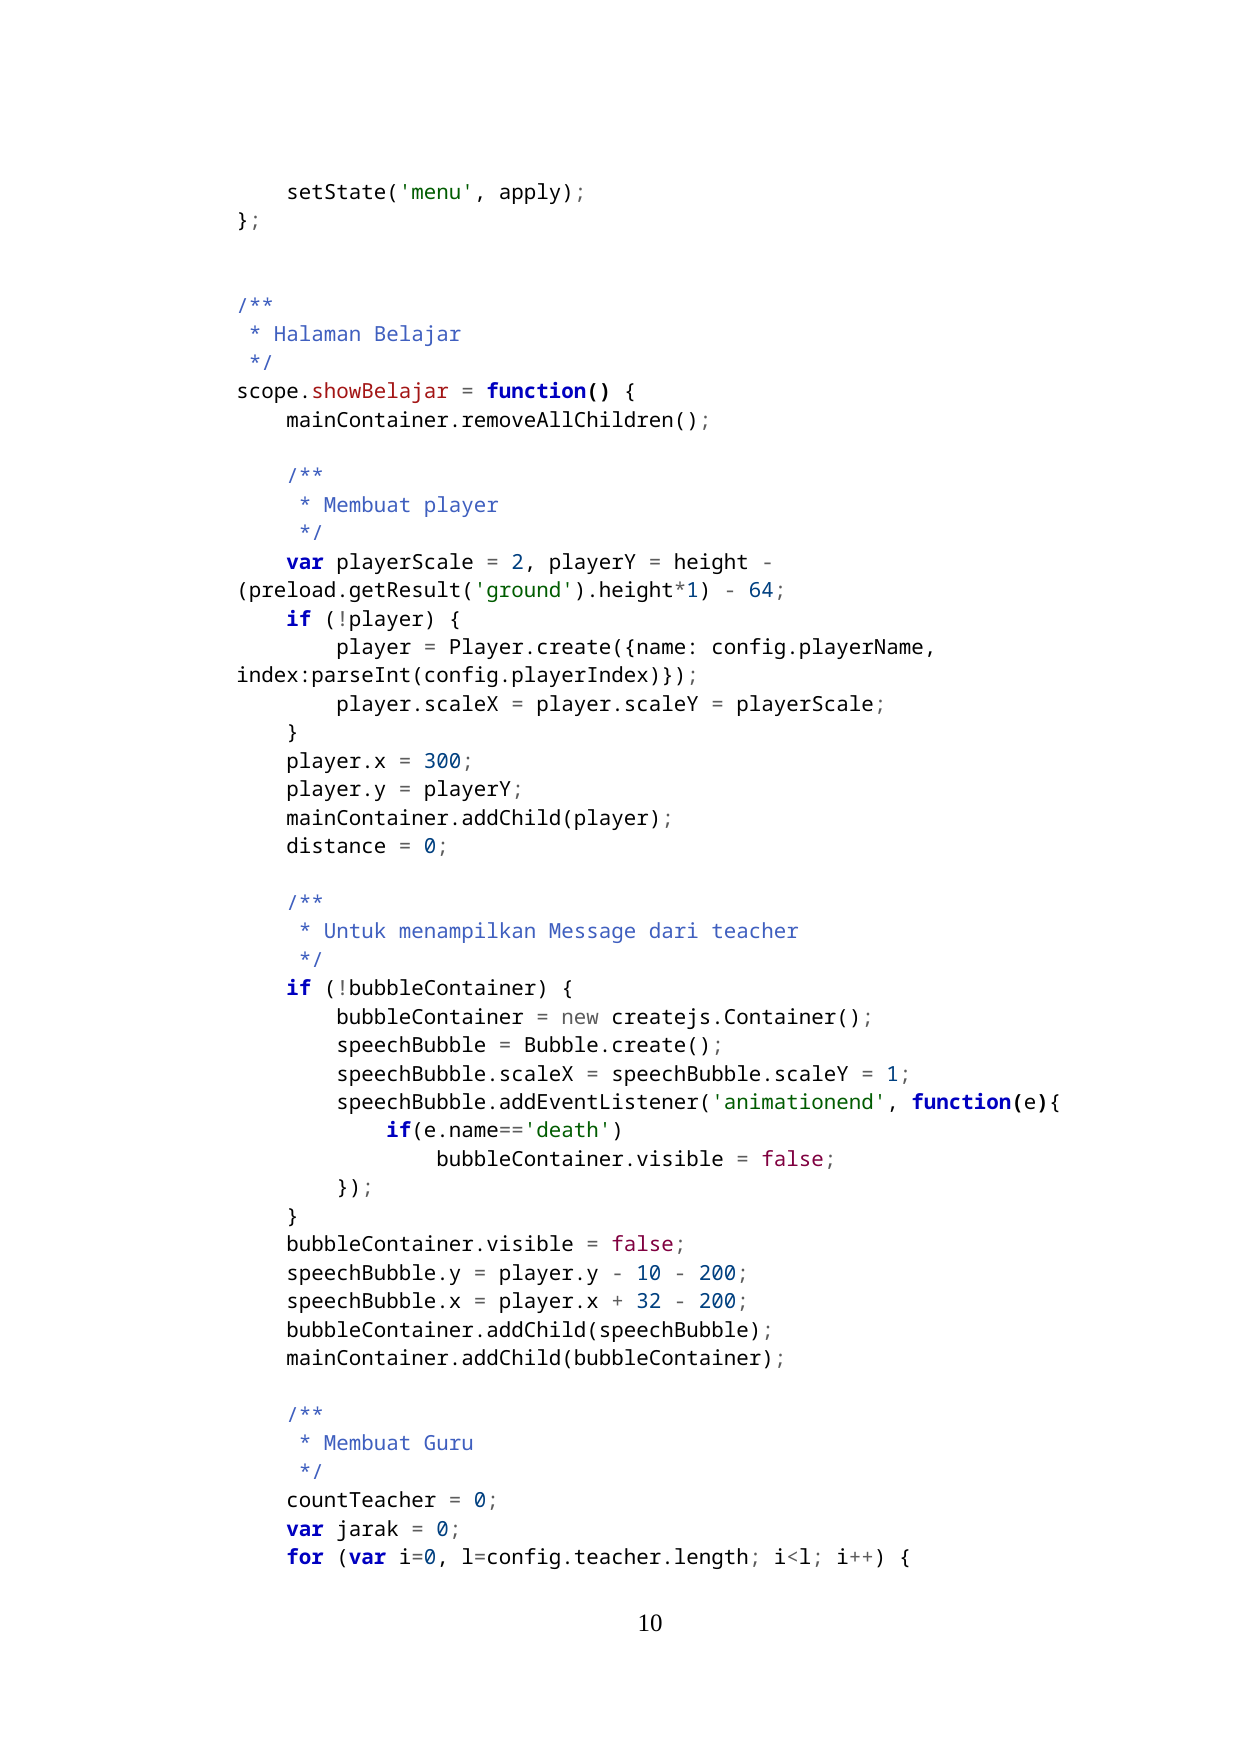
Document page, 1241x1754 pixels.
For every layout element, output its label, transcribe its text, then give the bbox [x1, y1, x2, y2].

table_header setState('menu', apply); }; /** * Halaman Belajar */ scope.showBelajar = function() { mainContainer.removeAllChildren(); /** * Membuat player */ var playerScale = 2, playerY = height - (preload.getResult('ground').height*1) - 64; if (!player) { player = Player.create({name: config.playerName, index:parseInt(config.playerIndex)}); player.scaleX = player.scaleY = playerScale; } player.x = 300; player.y = playerY; mainContainer.addChild(player); distance = 0; /** * Untuk menampilkan Message dari teacher */ if (!bubbleContainer) { bubbleContainer = new createjs.Container(); speechBubble = Bubble.create(); speechBubble.scaleX = speechBubble.scaleY = 1; speechBubble.addEventListener('animationend', function(e){ if(e.name=='death') bubbleContainer.visible = false; }); } bubbleContainer.visible = false; speechBubble.y = player.y - 10 - 200; speechBubble.x = player.x + 32 - 200; bubbleContainer.addChild(speechBubble); mainContainer.addChild(bubbleContainer); /** * Membuat Guru */ countTeacher = 0; var jarak = 0; for (var i=0, l=config.teacher.length; i<l; i++) { [236, 177, 1063, 1571]
